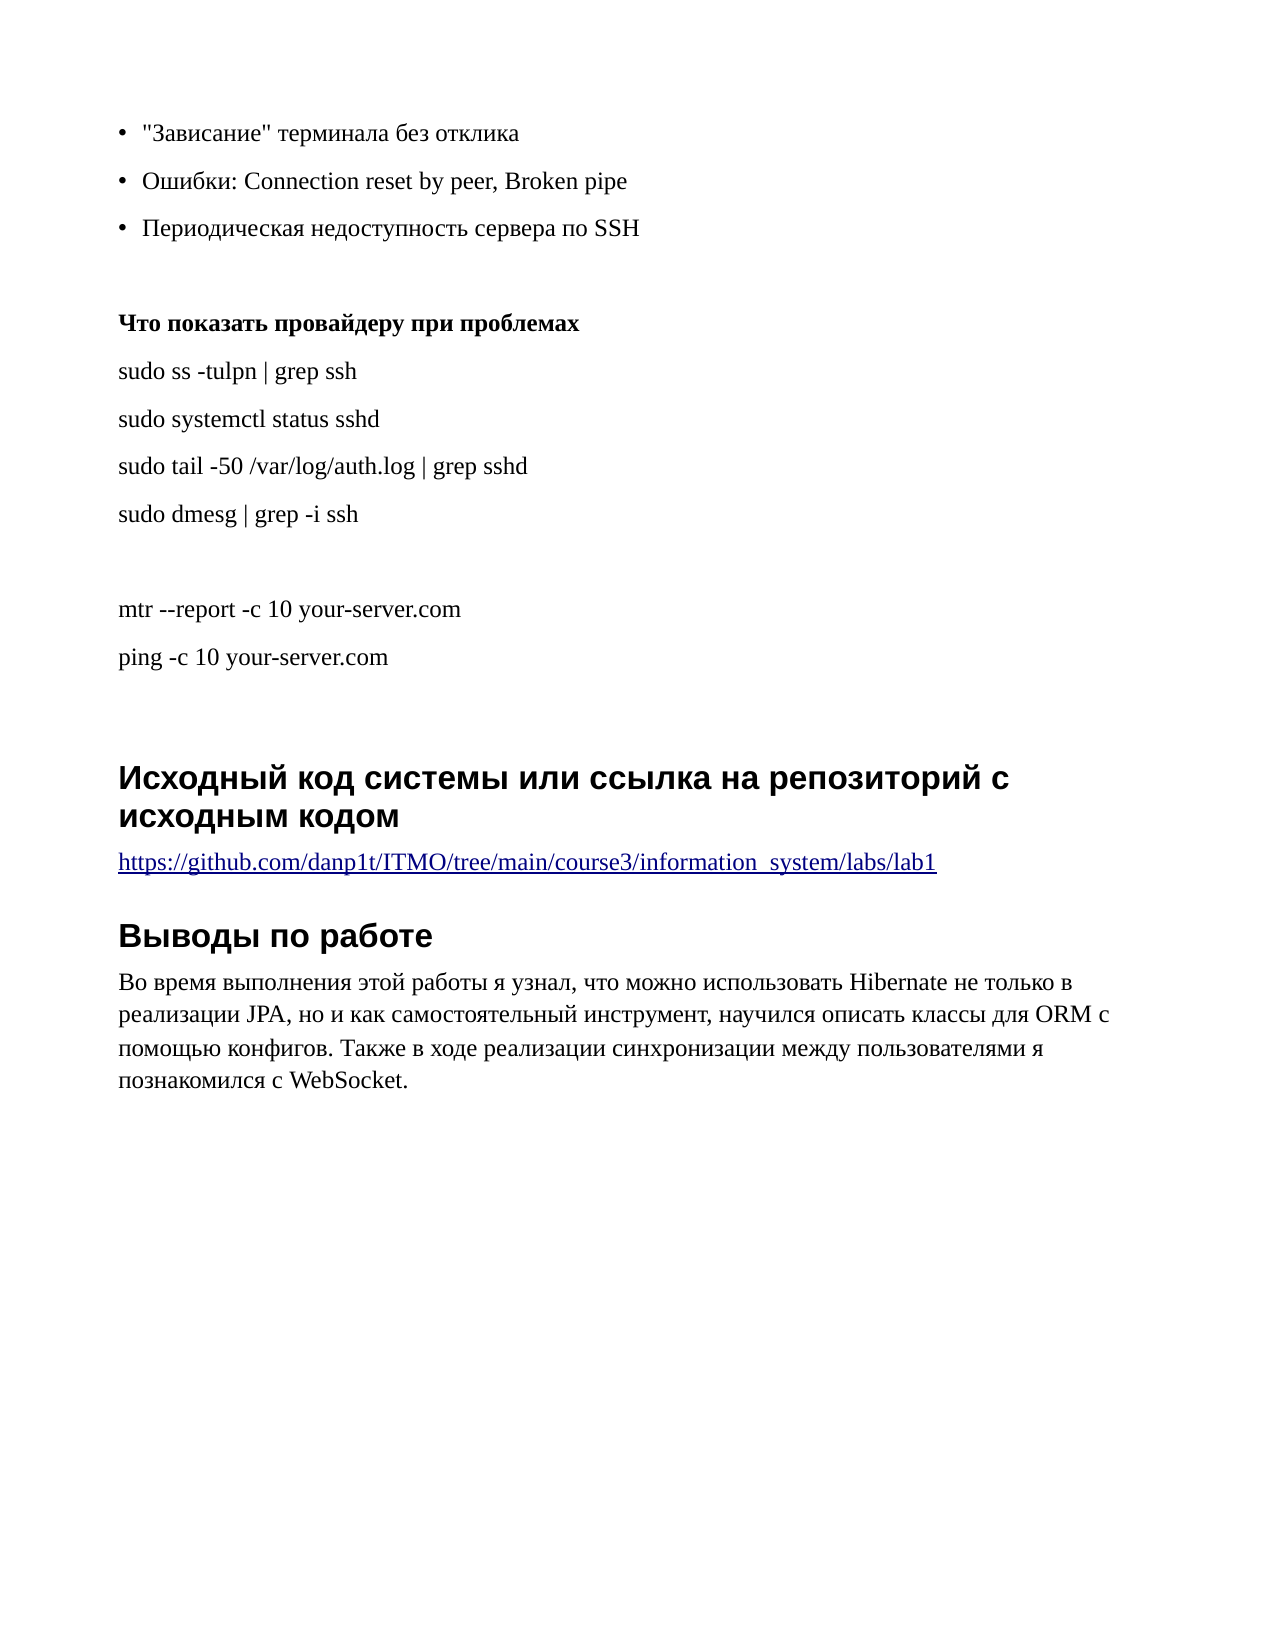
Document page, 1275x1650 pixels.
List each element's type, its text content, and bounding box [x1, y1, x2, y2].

text sudo systemctl status sshd [118, 404, 1157, 432]
list "Зависание" терминала без отклика [118, 118, 1157, 147]
text ping -c 10 your-server.com [118, 642, 1157, 671]
text sudo dmesg | grep -i ssh [118, 499, 1157, 528]
list Ошибки: Connection reset by peer, Broken pipe [118, 166, 1157, 194]
text sudo ss -tulpn | grep ssh [118, 356, 1157, 385]
subtitle Исходный код системы или ссылка на репозиторий с исходным кодом [118, 758, 1157, 835]
list Периодическая недоступность сервера по SSH [118, 213, 1157, 242]
subtitle Выводы по работе [118, 916, 1157, 954]
text sudo tail -50 /var/log/auth.log | grep sshd [118, 451, 1157, 480]
text mtr --report -c 10 your-server.com [118, 594, 1157, 623]
text https://github.com/danp1t/ITMO/tree/main/course3/information_system/labs/lab1 [118, 847, 1157, 876]
text Что показать провайдеру при проблемах [118, 308, 1157, 337]
text Во время выполнения этой работы я узнал, что можно использовать Hibernate не только в реализации JPA, но и как самостоятельный инструмент, научился описать классы для ORM с помощью конфигов. Также в ходе реализации синхронизации между пользователями я познакомился с WebSocket. [118, 967, 1157, 1094]
